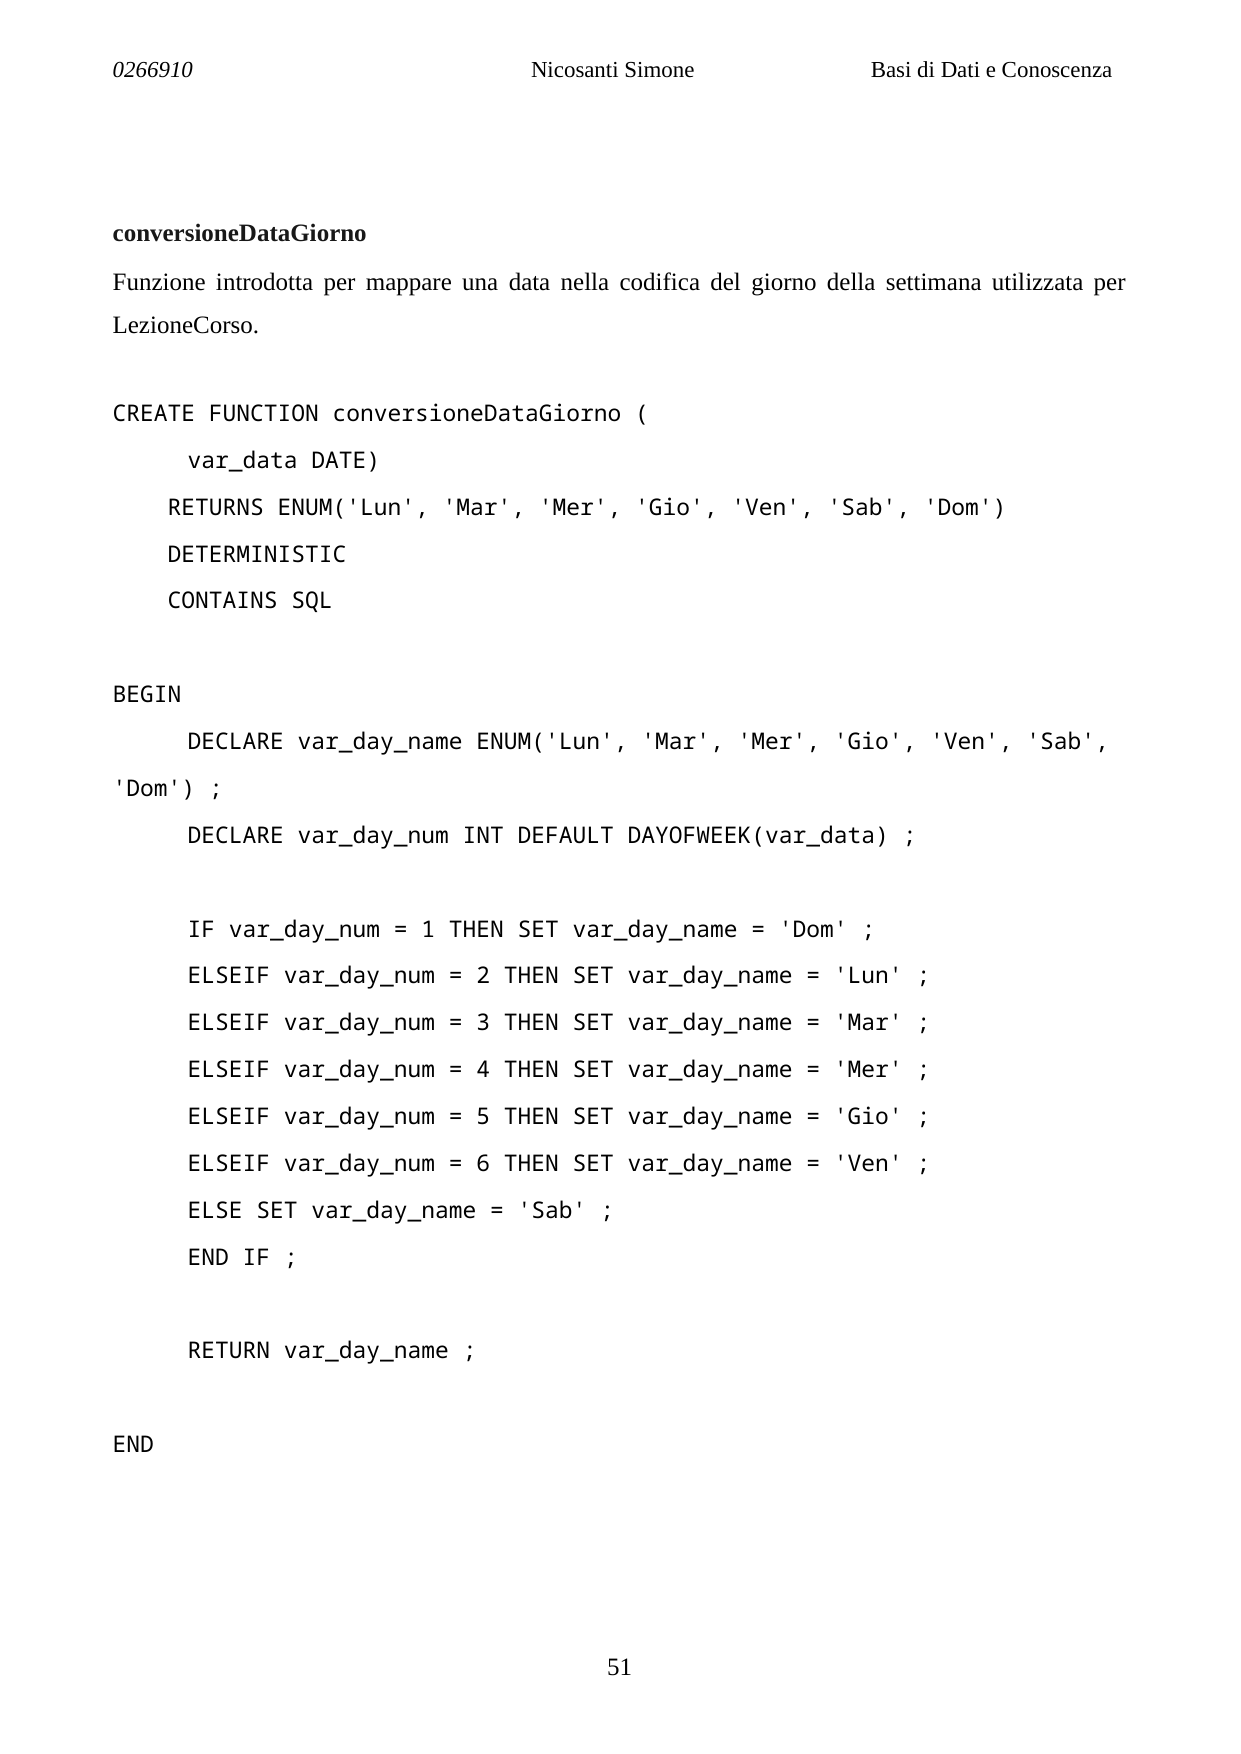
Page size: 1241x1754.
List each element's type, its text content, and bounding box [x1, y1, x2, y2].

subtitle conversioneDataGiorno [112, 218, 1128, 247]
text ELSEIF var_day_num = 2 THEN SET var_day_name = 'Lun' ; [112, 959, 1128, 991]
text END [112, 1428, 1128, 1459]
text RETURNS ENUM('Lun', 'Mar', 'Mer', 'Gio', 'Ven', 'Sab', 'Dom') [112, 491, 1128, 522]
text BEGIN [112, 678, 1128, 709]
text RETURN var_day_name ; [112, 1334, 1128, 1366]
text ELSEIF var_day_num = 5 THEN SET var_day_name = 'Gio' ; [112, 1100, 1128, 1131]
text ELSEIF var_day_num = 4 THEN SET var_day_name = 'Mer' ; [112, 1053, 1128, 1084]
text ELSEIF var_day_num = 3 THEN SET var_day_name = 'Mar' ; [112, 1006, 1128, 1037]
text CREATE FUNCTION conversioneDataGiorno ( [112, 397, 1128, 428]
text CONTAINS SQL [112, 584, 1128, 616]
text ELSE SET var_day_name = 'Sab' ; [112, 1194, 1128, 1225]
text END IF ; [112, 1241, 1128, 1272]
text DETERMINISTIC [112, 537, 1128, 569]
text var_data DATE) [112, 444, 1128, 475]
text DECLARE var_day_name ENUM('Lun', 'Mar', 'Mer', 'Gio', 'Ven', 'Sab', 'Dom') ; [112, 725, 1128, 803]
text IF var_day_num = 1 THEN SET var_day_name = 'Dom' ; [112, 912, 1128, 944]
text DECLARE var_day_num INT DEFAULT DAYOFWEEK(var_data) ; [112, 819, 1128, 850]
text Funzione introdotta per mappare una data nella codifica del giorno della settimana utilizzata per LezioneCorso. [112, 267, 1128, 339]
text ELSEIF var_day_num = 6 THEN SET var_day_name = 'Ven' ; [112, 1147, 1128, 1178]
